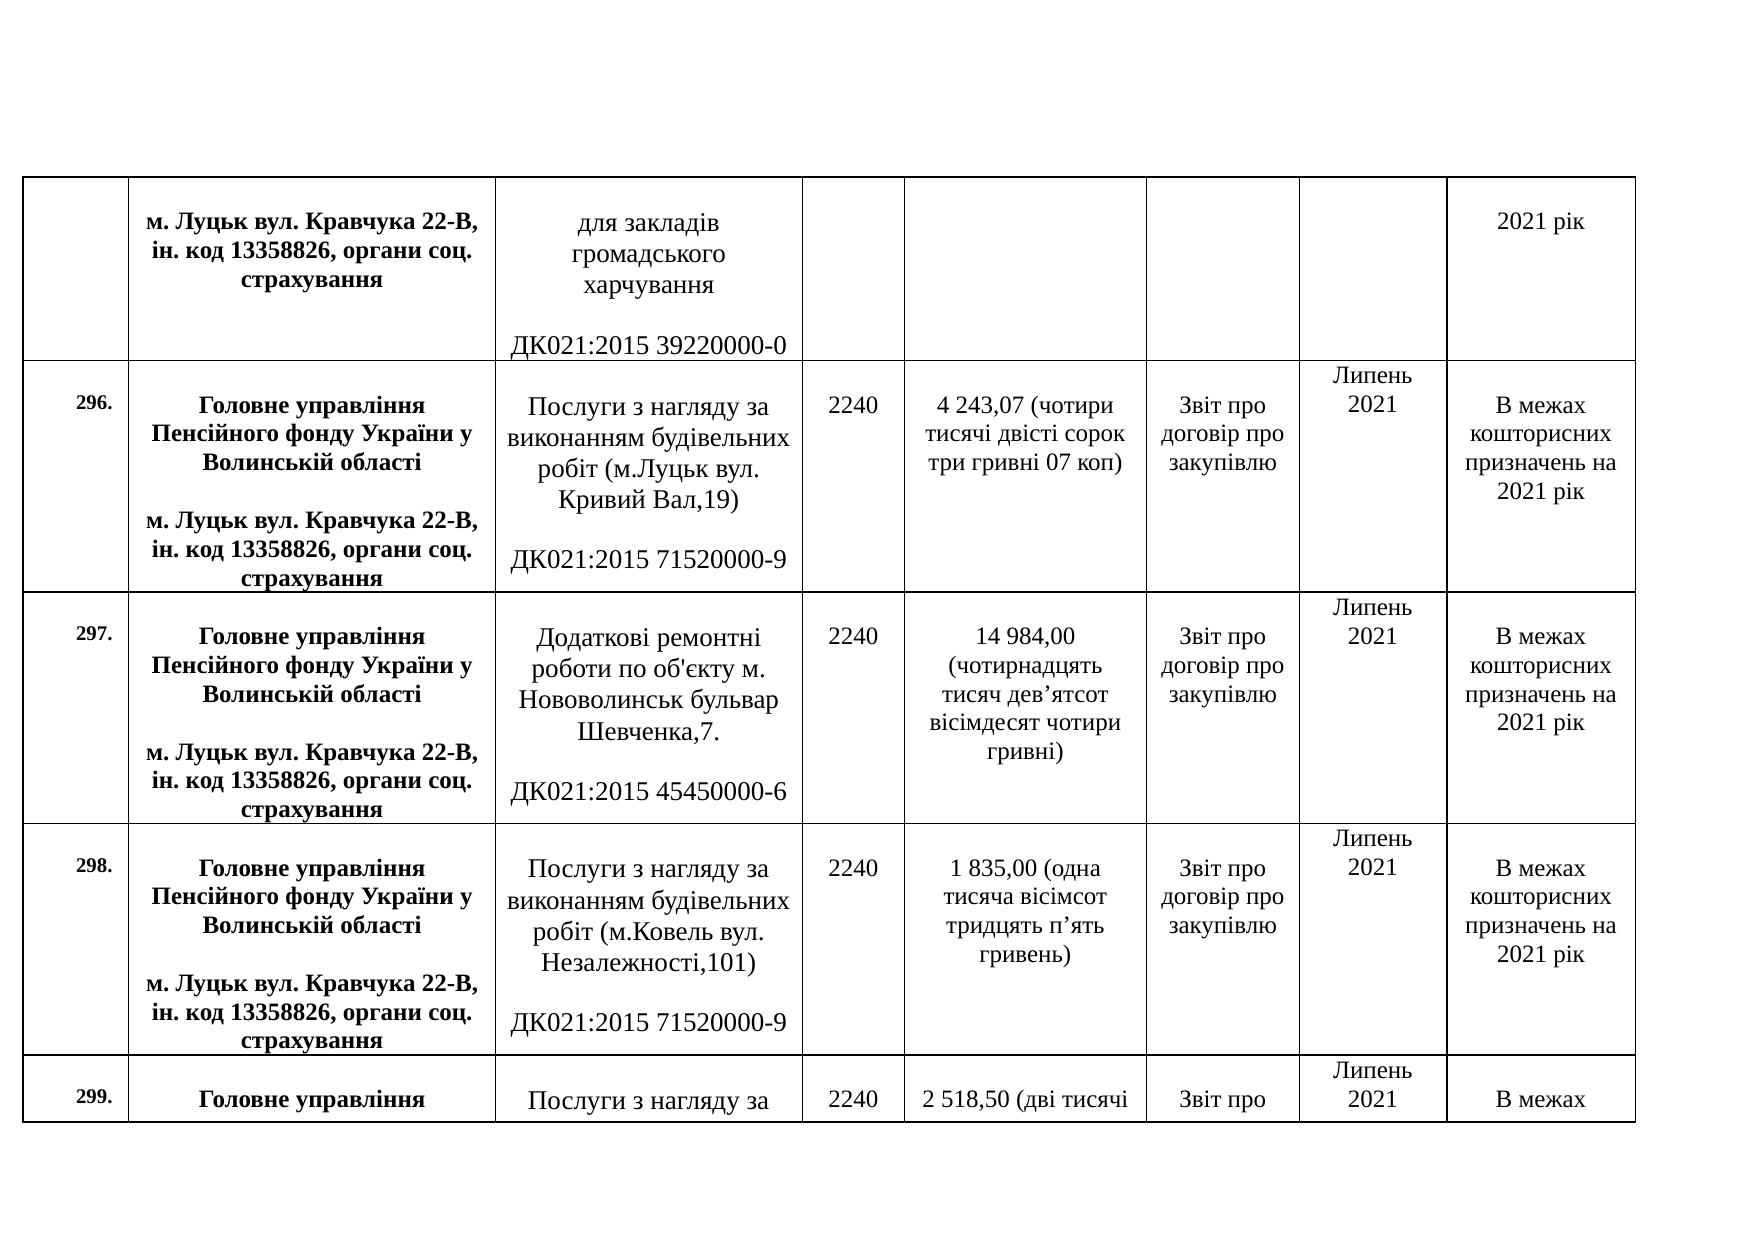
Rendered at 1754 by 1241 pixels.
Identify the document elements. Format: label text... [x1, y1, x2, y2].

table_cell 2240 [803, 1056, 904, 1121]
table_cell Головне управління Пенсійного фонду України у Волинській області м. Луцьк вул. Кравчука 22-В, ін. код 13358826, органи соц. страхування [129, 593, 495, 823]
table_cell [1300, 178, 1446, 360]
table_cell [24, 178, 128, 360]
table_cell 2240 [803, 824, 904, 1054]
table_cell для закладів громадського харчування ДК021:2015 39220000-0 [496, 178, 802, 360]
table_cell Звіт про договір про закупівлю [1147, 593, 1299, 823]
table_cell 2021 рік [1448, 178, 1635, 360]
table_cell В межах [1448, 1056, 1635, 1121]
table_cell Звіт про договір про закупівлю [1147, 824, 1299, 1054]
table_cell [1147, 178, 1299, 360]
table_cell Послуги з нагляду за [496, 1056, 802, 1121]
table_cell [24, 824, 128, 1054]
table_cell [905, 178, 1146, 360]
table_cell [24, 361, 128, 591]
table_cell Послуги з нагляду за виконанням будівельних робіт (м.Ковель вул. Незалежності,101) ДК021:2015 71520000-9 [496, 824, 802, 1054]
table_cell м. Луцьк вул. Кравчука 22-В, ін. код 13358826, органи соц. страхування [129, 178, 495, 360]
table_cell Липень 2021 [1300, 824, 1446, 1054]
table_cell 2240 [803, 361, 904, 591]
table_cell Звіт про [1147, 1056, 1299, 1121]
table_cell В межах кошторисних призначень на 2021 рік [1448, 824, 1635, 1054]
table_cell 2240 [803, 593, 904, 823]
table_cell 2 518,50 (дві тисячі [905, 1056, 1146, 1121]
table_cell В межах кошторисних призначень на 2021 рік [1448, 593, 1635, 823]
table_cell В межах кошторисних призначень на 2021 рік [1448, 361, 1635, 591]
table_cell [24, 1056, 128, 1121]
table_cell 14 984,00 (чотирнадцять тисяч дев’ятсот вісімдесят чотири гривні) [905, 593, 1146, 823]
table_cell Додаткові ремонтні роботи по об'єкту м. Нововолинськ бульвар Шевченка,7. ДК021:2015 45450000-6 [496, 593, 802, 823]
table_cell 1 835,00 (одна тисяча вісімсот тридцять п’ять гривень) [905, 824, 1146, 1054]
table_cell Липень 2021 [1300, 593, 1446, 823]
table_cell [24, 593, 128, 823]
table_cell Липень 2021 [1300, 1056, 1446, 1121]
table_cell Послуги з нагляду за виконанням будівельних робіт (м.Луцьк вул. Кривий Вал,19) ДК021:2015 71520000-9 [496, 361, 802, 591]
table_cell [803, 178, 904, 360]
table_cell Головне управління Пенсійного фонду України у Волинській області м. Луцьк вул. Кравчука 22-В, ін. код 13358826, органи соц. страхування [129, 361, 495, 591]
table_cell 4 243,07 (чотири тисячі двісті сорок три гривні 07 коп) [905, 361, 1146, 591]
table_cell Звіт про договір про закупівлю [1147, 361, 1299, 591]
table_cell Липень 2021 [1300, 361, 1446, 591]
table_cell Головне управління [129, 1056, 495, 1121]
table_cell Головне управління Пенсійного фонду України у Волинській області м. Луцьк вул. Кравчука 22-В, ін. код 13358826, органи соц. страхування [129, 824, 495, 1054]
